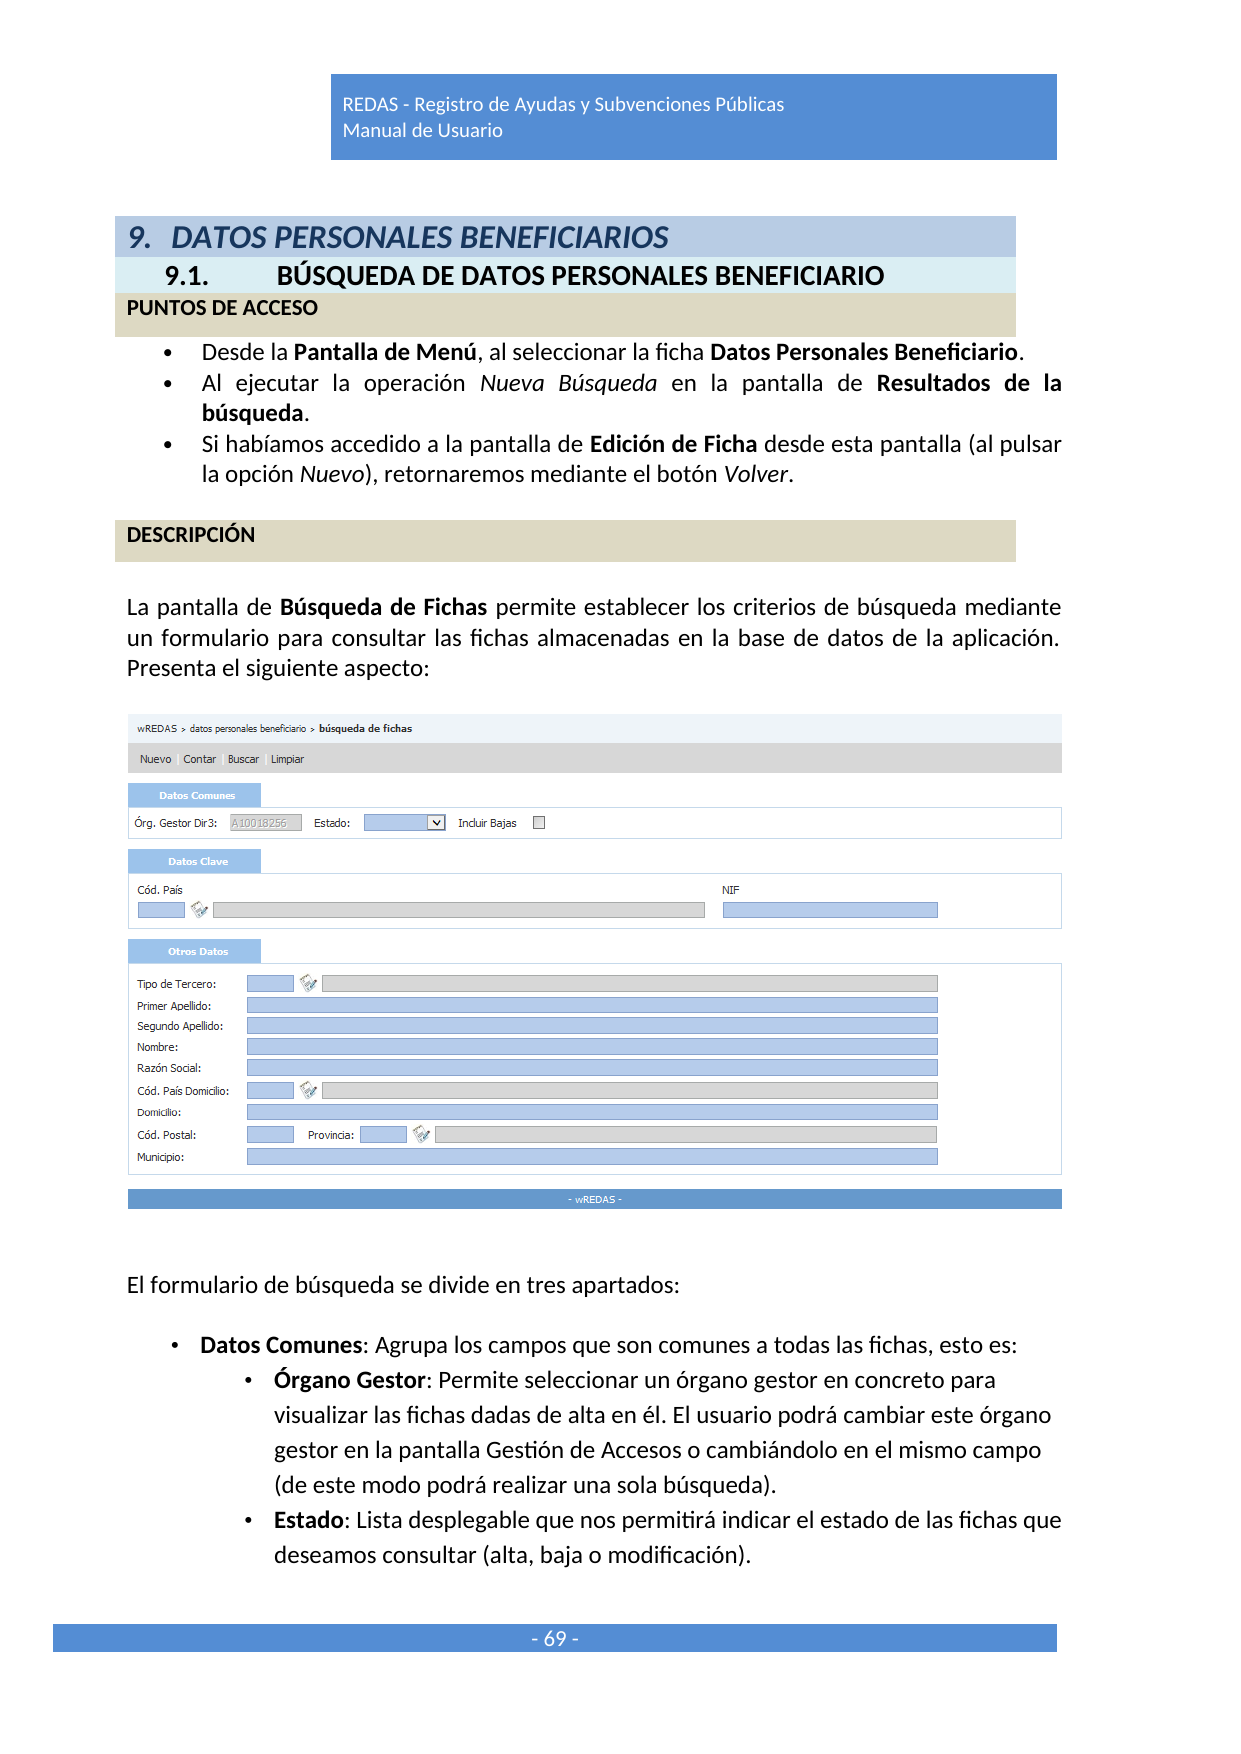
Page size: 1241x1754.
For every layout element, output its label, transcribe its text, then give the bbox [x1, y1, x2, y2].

list Órgano Gestor: Permite seleccionar un órgano gestor en concreto para visualizar las fichas dadas de alta en él. El usuario podrá cambiar este órgano gestor en la pantalla Gestión de Accesos o cambiándolo en el mismo campo (de este modo podrá realizar una sola búsqueda). [244, 1364, 1062, 1500]
table_header DATOS PERSONALES BENEFICIARIOS [115, 216, 1016, 257]
list Si habíamos accedido a la pantalla de Edición de Ficha desde esta pantalla (al pulsar la opción Nuevo), retornaremos mediante el botón Volver. [164, 428, 1062, 489]
list Datos Comunes: Agrupa los campos que son comunes a todas las fichas, esto es: [171, 1329, 1062, 1360]
table_cell PUNTOS DE ACCESO [115, 293, 1016, 337]
picture [126, 712, 1063, 1210]
text La pantalla de Búsqueda de Fichas permite establecer los criterios de búsqueda mediante un formulario para consultar las fichas almacenadas en la base de datos de la aplicación. Presenta el siguiente aspecto: [127, 591, 1062, 683]
table_header DESCRIPCIÓN [115, 520, 1016, 562]
text El formulario de búsqueda se divide en tres apartados: [127, 1269, 1062, 1300]
list Desde la Pantalla de Menú, al seleccionar la ficha Datos Personales Beneficiario. [164, 337, 1062, 367]
table_cell BÚSQUEDA DE DATOS PERSONALES BENEFICIARIO [115, 257, 1016, 293]
list Al ejecutar la operación Nueva Búsqueda en la pantalla de Resultados de la búsqueda. [164, 367, 1062, 428]
list Estado: Lista desplegable que nos permitirá indicar el estado de las fichas que deseamos consultar (alta, baja o modificación). [244, 1504, 1062, 1570]
